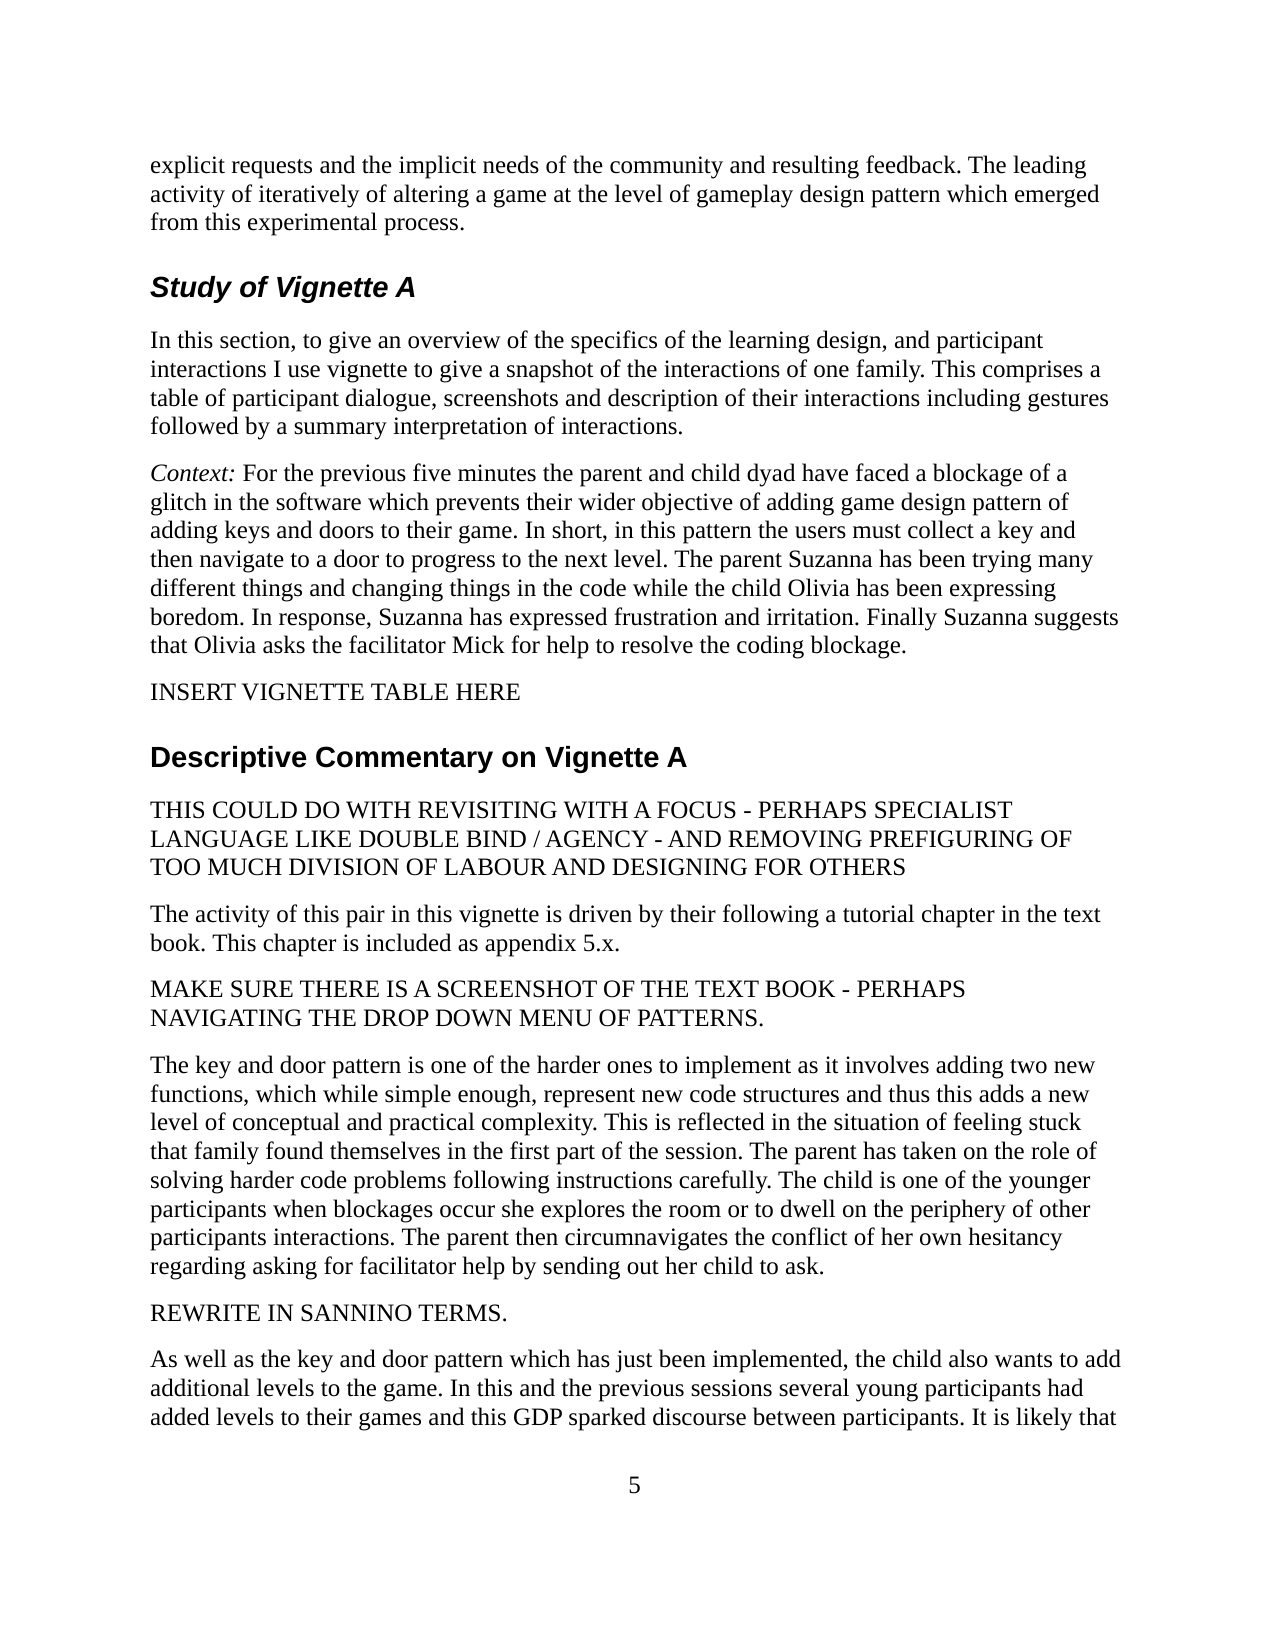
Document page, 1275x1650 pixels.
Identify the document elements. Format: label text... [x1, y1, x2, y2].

subtitle Study of Vignette A [150, 270, 1125, 304]
subtitle Descriptive Commentary on Vignette A [150, 740, 1125, 773]
text Context: For the previous five minutes the parent and child dyad have faced a blockage of a glitch in the software which prevents their wider objective of adding game design pattern of adding keys and doors to their game. In short, in this pattern the users must collect a key and then navigate to a door to progress to the next level. The parent Suzanna has been trying many different things and changing things in the code while the child Olivia has been expressing boredom. In response, Suzanna has expressed frustration and irritation. Finally Suzanna suggests that Olivia asks the facilitator Mick for help to resolve the coding blockage. [150, 458, 1125, 659]
text THIS COULD DO WITH REVISITING WITH A FOCUS - PERHAPS SPECIALIST LANGUAGE LIKE DOUBLE BIND / AGENCY - AND REMOVING PREFIGURING OF TOO MUCH DIVISION OF LABOUR AND DESIGNING FOR OTHERS [150, 795, 1125, 881]
text As well as the key and door pattern which has just been implemented, the child also wants to add additional levels to the game. In this and the previous sessions several young participants had added levels to their games and this GDP sparked discourse between participants. It is likely that [150, 1344, 1125, 1431]
text REWRITE IN SANNINO TERMS. [150, 1298, 1125, 1327]
text explicit requests and the implicit needs of the community and resulting feedback. The leading activity of iteratively of altering a game at the level of gameplay design pattern which emerged from this experimental process. [150, 150, 1125, 236]
text The key and door pattern is one of the harder ones to implement as it involves adding two new functions, which while simple enough, represent new code structures and thus this adds a new level of conceptual and practical complexity. This is reflected in the situation of feeling stuck that family found themselves in the first part of the session. The parent has taken on the role of solving harder code problems following instructions carefully. The child is one of the younger participants when blockages occur she explores the room or to dwell on the periphery of other participants interactions. The parent then circumnavigates the conflict of her own hesitancy regarding asking for facilitator help by sending out her child to ask. [150, 1050, 1125, 1280]
text INSERT VIGNETTE TABLE HERE [150, 677, 1125, 706]
text MAKE SURE THERE IS A SCREENSHOT OF THE TEXT BOOK - PERHAPS NAVIGATING THE DROP DOWN MENU OF PATTERNS. [150, 974, 1125, 1032]
text The activity of this pair in this vignette is driven by their following a tutorial chapter in the text book. This chapter is included as appendix 5.x. [150, 899, 1125, 957]
text In this section, to give an overview of the specifics of the learning design, and participant interactions I use vignette to give a snapshot of the interactions of one family. This comprises a table of participant dialogue, screenshots and description of their interactions including gestures followed by a summary interpretation of interactions. [150, 325, 1125, 440]
